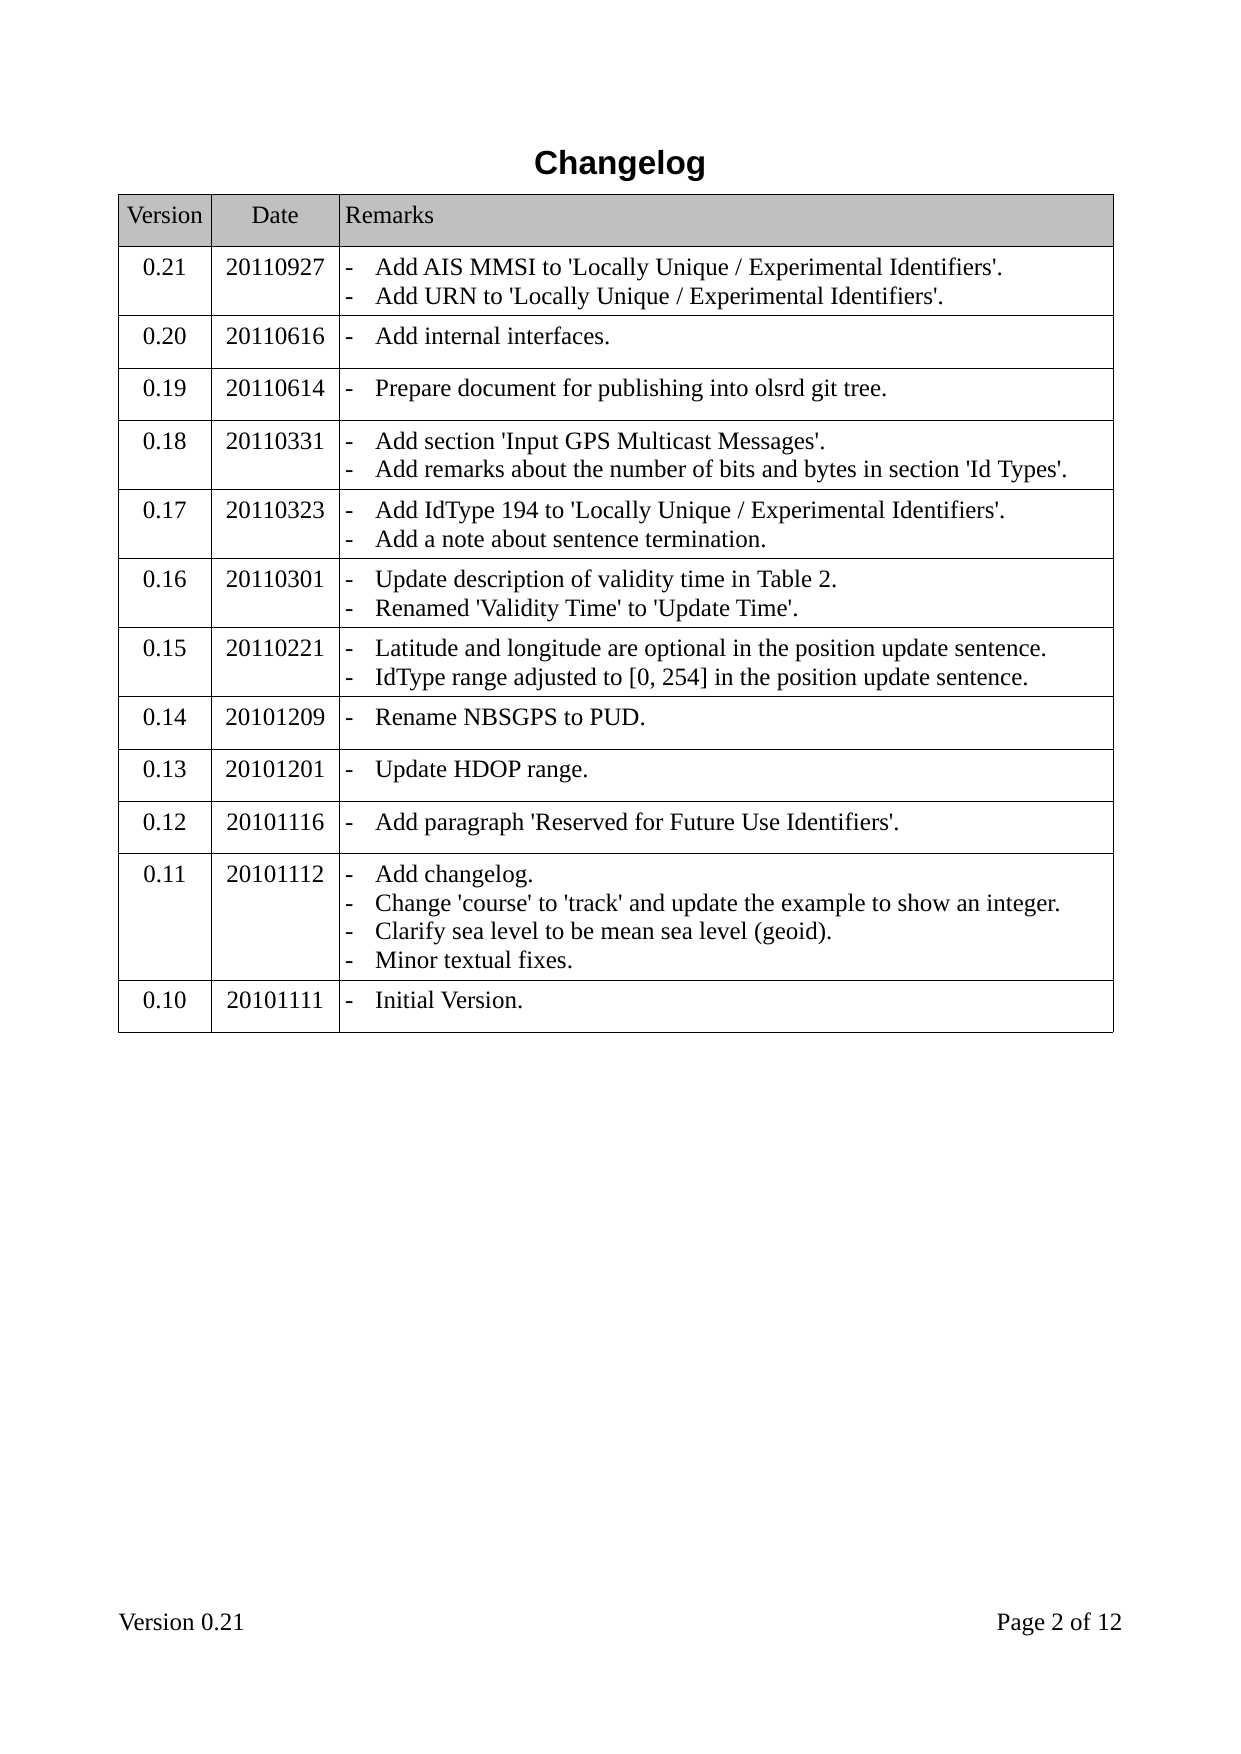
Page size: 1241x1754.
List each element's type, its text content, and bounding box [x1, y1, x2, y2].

table_cell - Add IdType 194 to 'Locally Unique / Experimental Identifiers'. - Add a note about sentence termination. [340, 490, 1113, 558]
table_cell 20101116 [212, 802, 339, 853]
table_cell - Update description of validity time in Table 2. - Renamed 'Validity Time' to 'Update Time'. [340, 559, 1113, 627]
table_cell - Add changelog. - Change 'course' to 'track' and update the example to show an integer. - Clarify sea level to be mean sea level (geoid). - Minor textual fixes. [340, 854, 1113, 980]
table_cell - Add internal interfaces. [340, 316, 1113, 368]
table_cell - Add section 'Input GPS Multicast Messages'. - Add remarks about the number of bits and bytes in section 'Id Types'. [340, 421, 1113, 489]
table_cell - Update HDOP range. [340, 750, 1113, 801]
table_cell 20110221 [212, 628, 339, 696]
table_header Remarks [340, 195, 1113, 246]
table_header Version [119, 195, 211, 246]
table_cell 0.17 [119, 490, 211, 558]
table_cell 0.18 [119, 421, 211, 489]
table_cell 0.10 [119, 981, 211, 1032]
table_cell 20101201 [212, 750, 339, 801]
table_cell 20110927 [212, 247, 339, 315]
table_cell 20101112 [212, 854, 339, 980]
table_cell 0.19 [119, 369, 211, 420]
table_cell - Latitude and longitude are optional in the position update sentence. - IdType range adjusted to [0, 254] in the position update sentence. [340, 628, 1113, 696]
table_cell 0.20 [119, 316, 211, 368]
table_cell 0.14 [119, 697, 211, 748]
table_cell - Add paragraph 'Reserved for Future Use Identifiers'. [340, 802, 1113, 853]
table_cell 20101111 [212, 981, 339, 1032]
table_cell 20110331 [212, 421, 339, 489]
table_cell 20110301 [212, 559, 339, 627]
table_cell - Prepare document for publishing into olsrd git tree. [340, 369, 1113, 420]
table_cell - Initial Version. [340, 981, 1113, 1032]
table_cell 0.12 [119, 802, 211, 853]
table_cell - Add AIS MMSI to 'Locally Unique / Experimental Identifiers'. - Add URN to 'Locally Unique / Experimental Identifiers'. [340, 247, 1113, 315]
table_cell 20110323 [212, 490, 339, 558]
table_cell 20110616 [212, 316, 339, 368]
table_cell 0.11 [119, 854, 211, 980]
subtitle Changelog [118, 143, 1122, 182]
table_cell 0.15 [119, 628, 211, 696]
table_header Date [212, 195, 339, 246]
table_cell 20101209 [212, 697, 339, 748]
table_cell 0.16 [119, 559, 211, 627]
table_cell 0.21 [119, 247, 211, 315]
table_cell 0.13 [119, 750, 211, 801]
table_cell 20110614 [212, 369, 339, 420]
table_cell - Rename NBSGPS to PUD. [340, 697, 1113, 748]
